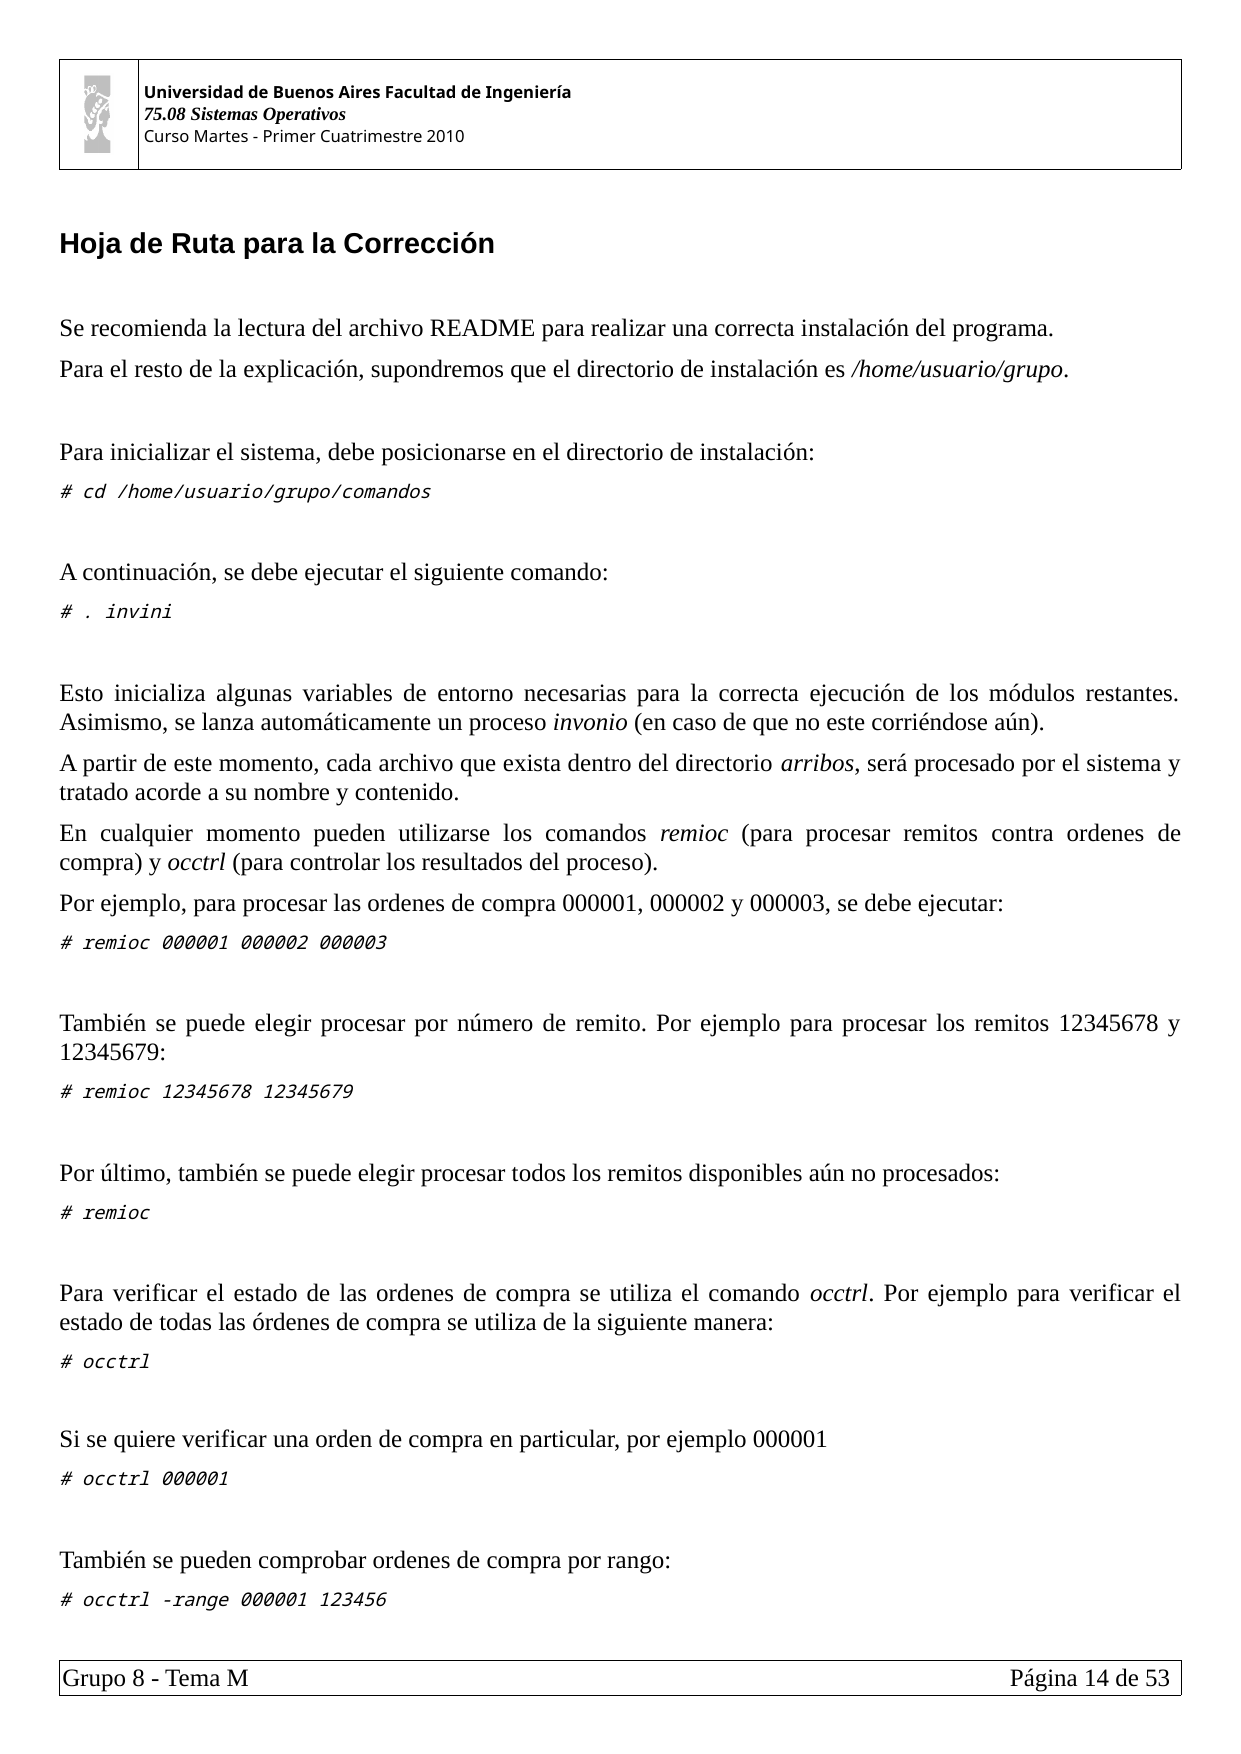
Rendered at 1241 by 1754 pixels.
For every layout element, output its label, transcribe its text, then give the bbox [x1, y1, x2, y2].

text Por último, también se puede elegir procesar todos los remitos disponibles aún no procesados: [59, 1158, 1181, 1186]
text # remioc [59, 1199, 1181, 1224]
text # cd /home/usuario/grupo/comandos [59, 478, 1181, 504]
text # remioc 000001 000002 000003 [59, 929, 1181, 955]
text # occtrl -range 000001 123456 [59, 1586, 1181, 1612]
picture [83, 73, 114, 155]
text # remioc 12345678 12345679 [59, 1078, 1181, 1104]
text En cualquier momento pueden utilizarse los comandos remioc (para procesar remitos contra ordenes de compra) y occtrl (para controlar los resultados del proceso). [59, 818, 1181, 875]
text Si se quiere verificar una orden de compra en particular, por ejemplo 000001 [59, 1424, 1181, 1453]
text Para inicializar el sistema, debe posicionarse en el directorio de instalación: [59, 437, 1181, 466]
text A partir de este momento, cada archivo que exista dentro del directorio arribos, será procesado por el sistema y tratado acorde a su nombre y contenido. [59, 748, 1181, 805]
text Para verificar el estado de las ordenes de compra se utiliza el comando occtrl. Por ejemplo para verificar el estado de todas las órdenes de compra se utiliza de la siguiente manera: [59, 1278, 1181, 1336]
text Se recomienda la lectura del archivo README para realizar una correcta instalación del programa. [59, 313, 1181, 342]
text A continuación, se debe ejecutar el siguiente comando: [59, 557, 1181, 586]
text # occtrl 000001 [59, 1466, 1181, 1491]
text También se puede elegir procesar por número de remito. Por ejemplo para procesar los remitos 12345678 y 12345679: [59, 1008, 1181, 1066]
text También se pueden comprobar ordenes de compra por rango: [59, 1545, 1181, 1573]
text Esto inicializa algunas variables de entorno necesarias para la correcta ejecución de los módulos restantes. Asimismo, se lanza automáticamente un proceso invonio (en caso de que no este corriéndose aún). [59, 678, 1181, 735]
subtitle Hoja de Ruta para la Corrección [59, 226, 1181, 259]
text # . invini [59, 599, 1181, 624]
text Por ejemplo, para procesar las ordenes de compra 000001, 000002 y 000003, se debe ejecutar: [59, 888, 1181, 917]
text # occtrl [59, 1348, 1181, 1374]
text Para el resto de la explicación, supondremos que el directorio de instalación es /home/usuario/grupo. [59, 354, 1181, 383]
